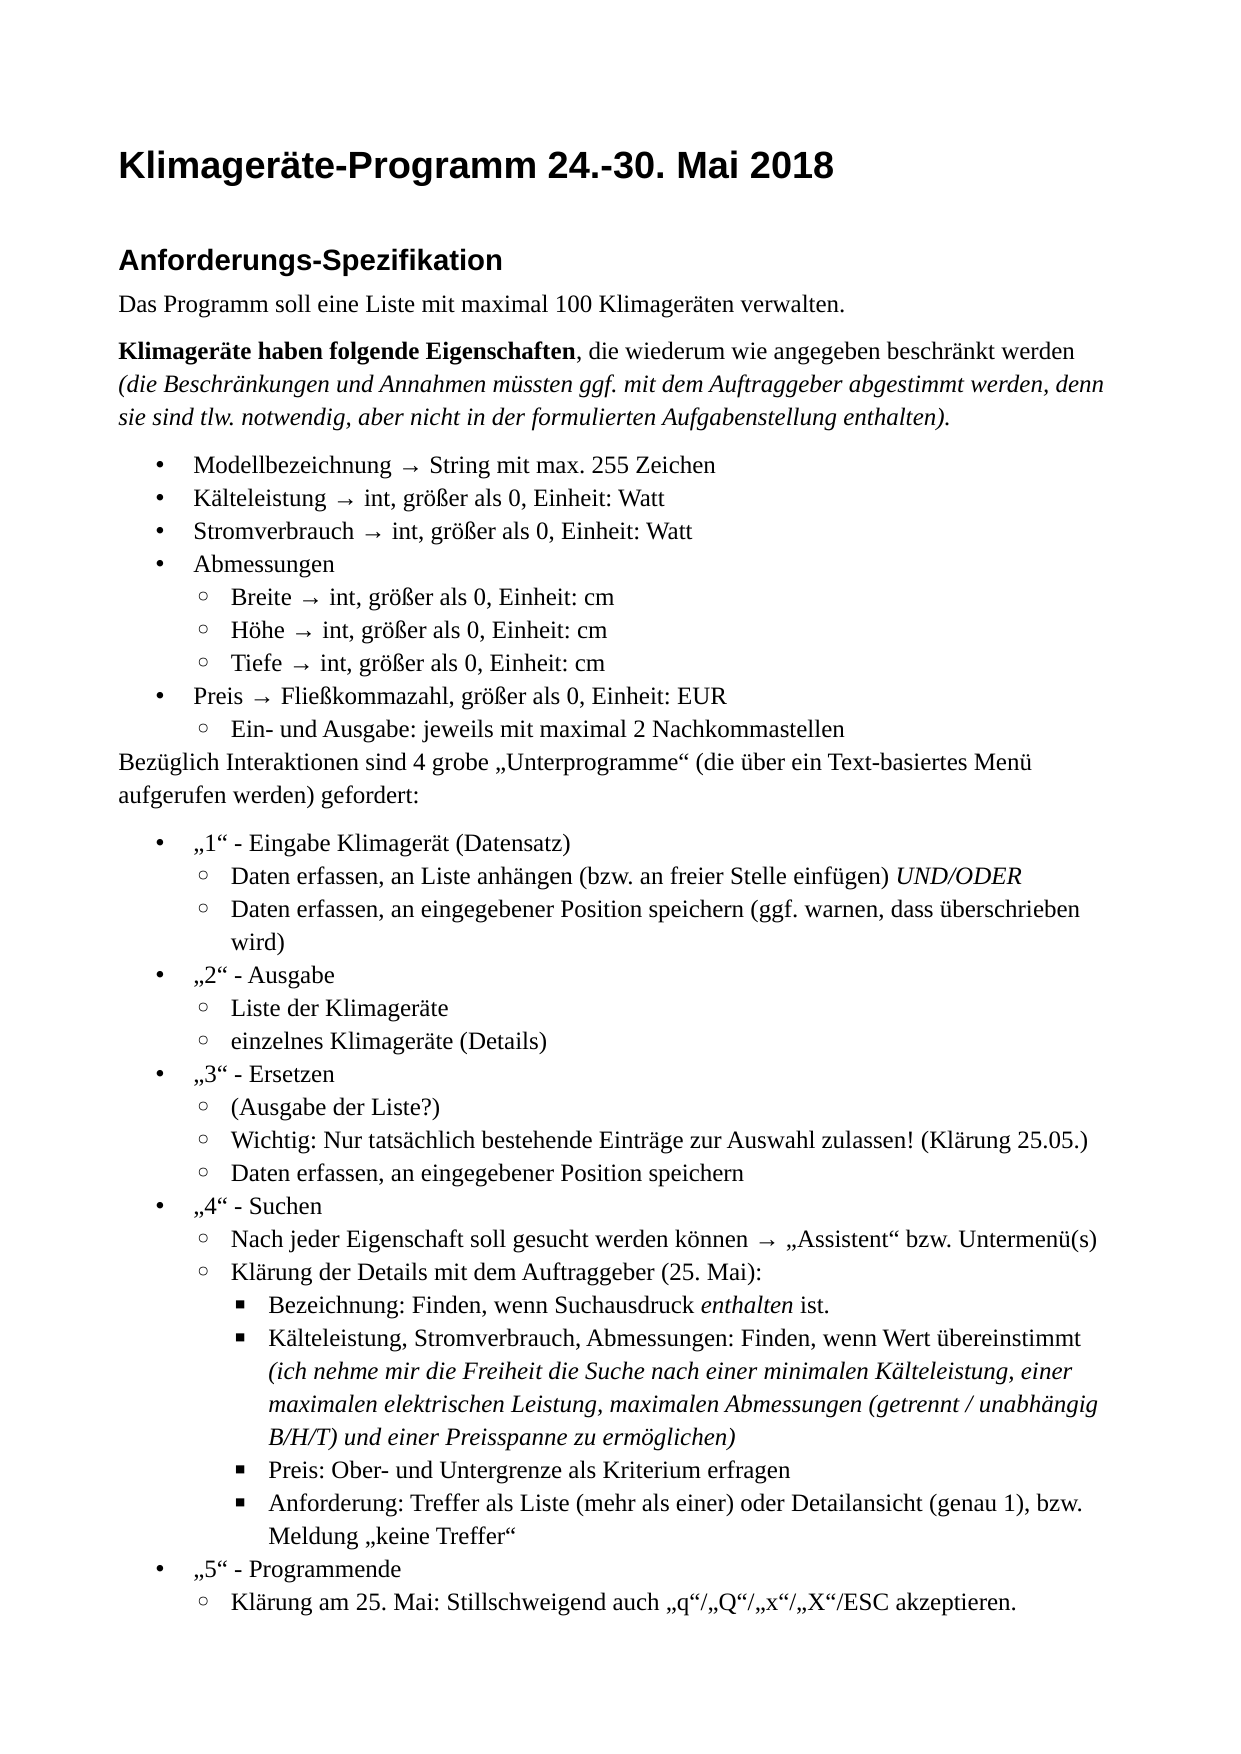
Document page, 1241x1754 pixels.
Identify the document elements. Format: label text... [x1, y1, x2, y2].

list Klärung der Details mit dem Auftraggeber (25. Mai): [193, 1257, 1122, 1286]
list „3“ - Ersetzen [156, 1059, 1122, 1088]
list „5“ - Programmende [156, 1554, 1122, 1583]
list Daten erfassen, an Liste anhängen (bzw. an freier Stelle einfügen) UND/ODER [193, 861, 1122, 890]
list Preis → Fließkommazahl, größer als 0, Einheit: EUR [156, 681, 1122, 710]
list Kälteleistung, Stromverbrauch, Abmessungen: Finden, wenn Wert übereinstimmt (ich nehme mir die Freiheit die Suche nach einer minimalen Kälteleistung, einer maximalen elektrischen Leistung, maximalen Abmessungen (getrennt / unabhängig B/H/T) und einer Preisspanne zu ermöglichen) [231, 1323, 1122, 1451]
list Daten erfassen, an eingegebener Position speichern (ggf. warnen, dass überschrieben wird) [193, 894, 1122, 956]
subtitle Anforderungs-Spezifikation [118, 243, 1122, 276]
list Wichtig: Nur tatsächlich bestehende Einträge zur Auswahl zulassen! (Klärung 25.05.) [193, 1125, 1122, 1154]
list Abmessungen [156, 549, 1122, 578]
list Anforderung: Treffer als Liste (mehr als einer) oder Detailansicht (genau 1), bzw. Meldung „keine Treffer“ [231, 1488, 1122, 1550]
list (Ausgabe der Liste?) [193, 1092, 1122, 1121]
list Breite → int, größer als 0, Einheit: cm [193, 582, 1122, 611]
text Bezüglich Interaktionen sind 4 grobe „Unterprogramme“ (die über ein Text-basiertes Menü aufgerufen werden) gefordert: [118, 747, 1122, 809]
list Kälteleistung → int, größer als 0, Einheit: Watt [156, 483, 1122, 512]
list Modellbezeichnung → String mit max. 255 Zeichen [156, 450, 1122, 479]
list Daten erfassen, an eingegebener Position speichern [193, 1158, 1122, 1187]
list „1“ - Eingabe Klimagerät (Datensatz) [156, 828, 1122, 857]
list Höhe → int, größer als 0, Einheit: cm [193, 615, 1122, 644]
list Nach jeder Eigenschaft soll gesucht werden können → „Assistent“ bzw. Untermenü(s) [193, 1224, 1122, 1253]
list „4“ - Suchen [156, 1191, 1122, 1220]
list Stromverbrauch → int, größer als 0, Einheit: Watt [156, 516, 1122, 545]
list „2“ - Ausgabe [156, 960, 1122, 989]
list Liste der Klimageräte [193, 993, 1122, 1022]
list Klärung am 25. Mai: Stillschweigend auch „q“/„Q“/„x“/„X“/ESC akzeptieren. [193, 1587, 1122, 1616]
list Ein- und Ausgabe: jeweils mit maximal 2 Nachkommastellen [193, 714, 1122, 743]
list Bezeichnung: Finden, wenn Suchausdruck enthalten ist. [231, 1290, 1122, 1319]
list Preis: Ober- und Untergrenze als Kriterium erfragen [231, 1455, 1122, 1484]
subtitle Klimageräte-Programm 24.-30. Mai 2018 [118, 143, 1122, 187]
list Tiefe → int, größer als 0, Einheit: cm [193, 648, 1122, 677]
list einzelnes Klimageräte (Details) [193, 1026, 1122, 1055]
text Klimageräte haben folgende Eigenschaften, die wiederum wie angegeben beschränkt werden (die Beschränkungen und Annahmen müssten ggf. mit dem Auftraggeber abgestimmt werden, denn sie sind tlw. notwendig, aber nicht in der formulierten Aufgabenstellung enthalten). [118, 336, 1122, 431]
text Das Programm soll eine Liste mit maximal 100 Klimageräten verwalten. [118, 289, 1122, 318]
